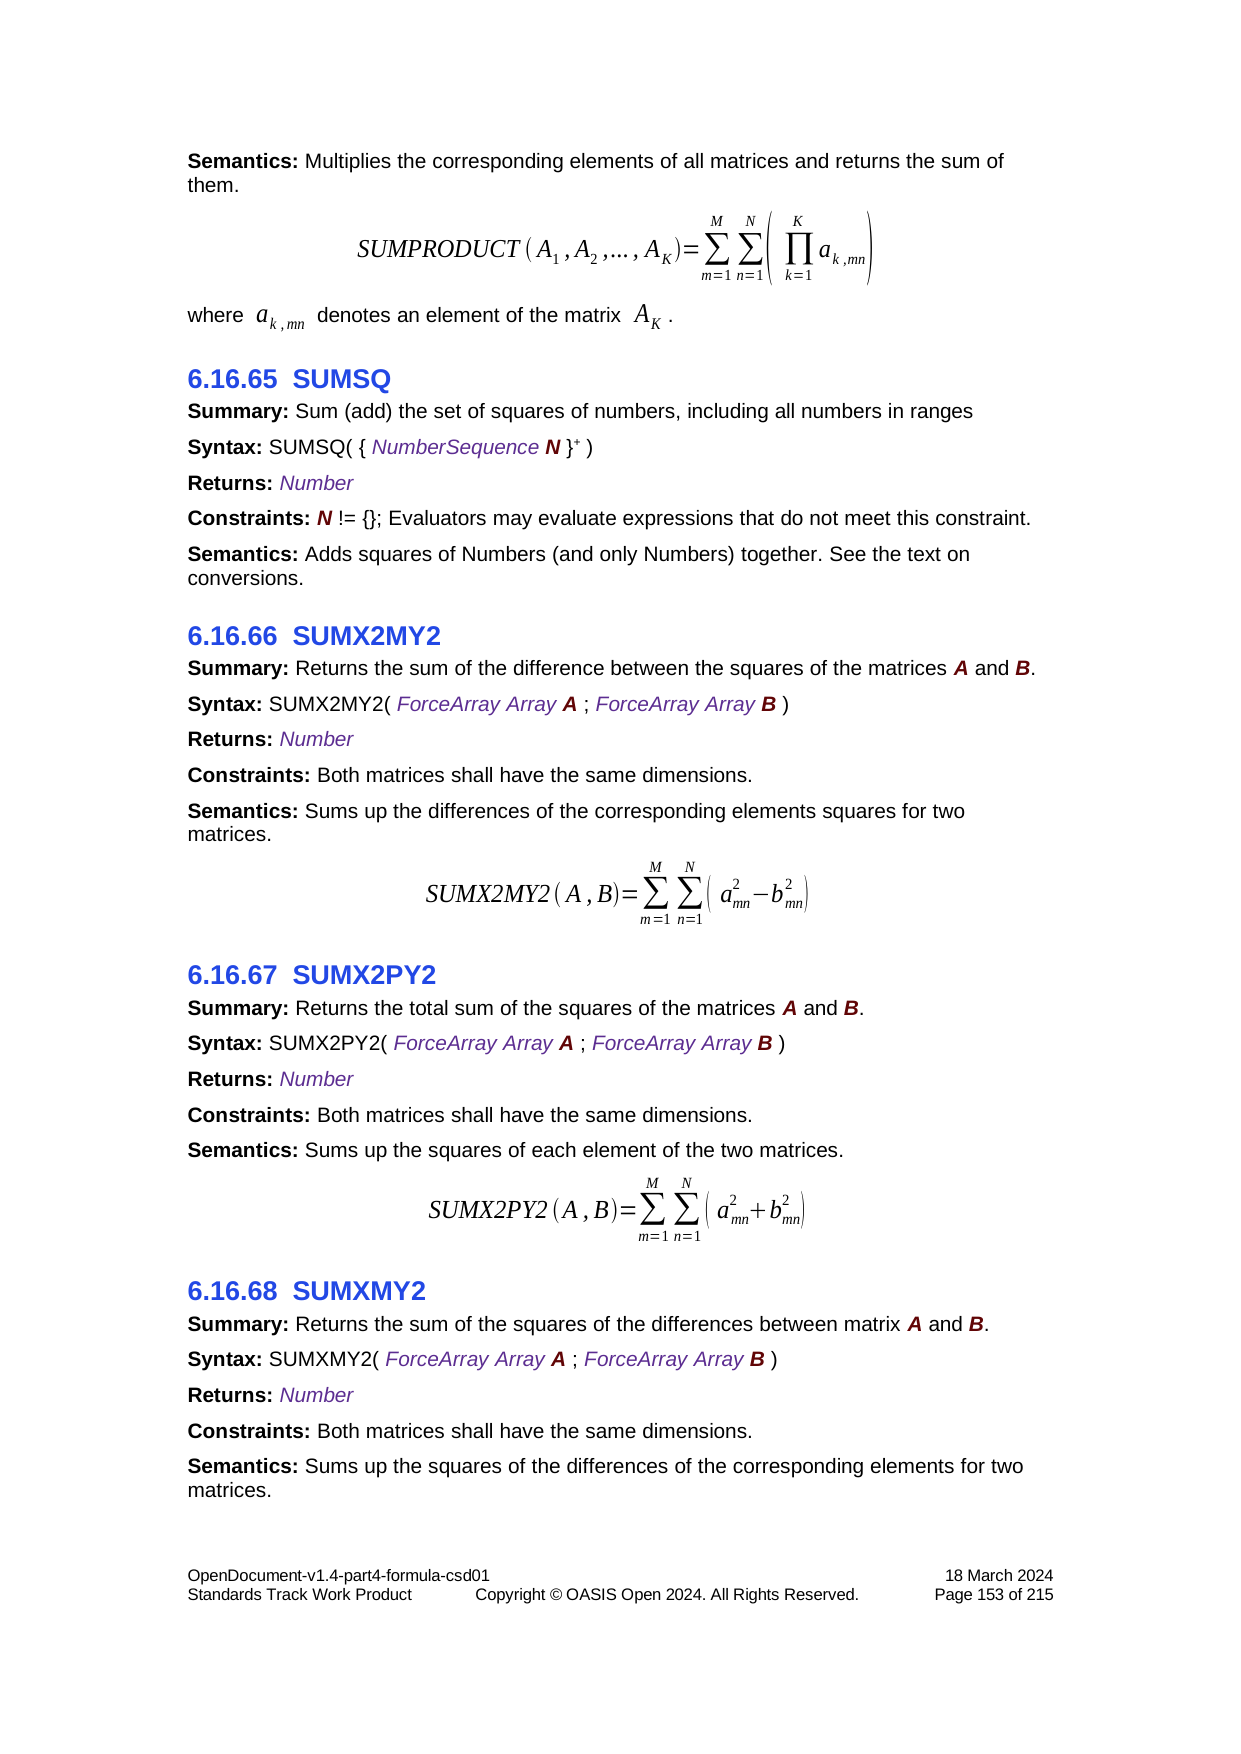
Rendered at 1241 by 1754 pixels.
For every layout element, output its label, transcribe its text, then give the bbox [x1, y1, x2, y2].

text Summary: Returns the total sum of the squares of the matrices A and B. [187, 996, 1053, 1020]
text Constraints: Both matrices shall have the same dimensions. [187, 763, 1053, 787]
subtitle SUMX2MY2 [187, 621, 1053, 651]
text Returns: Number [187, 728, 1053, 751]
text Semantics: Sums up the differences of the corresponding elements squares for two matrices. [187, 799, 1053, 846]
text Summary: Returns the sum of the squares of the differences between matrix A and B. [187, 1312, 1053, 1336]
text Syntax: SUMX2PY2( ForceArray Array A ; ForceArray Array B ) [187, 1032, 1053, 1055]
text where denotes an element of the matrix . [187, 299, 1053, 333]
text Summary: Sum (add) the set of squares of numbers, including all numbers in ranges [187, 400, 1053, 423]
subtitle SUMX2PY2 [187, 960, 1053, 990]
text Constraints: Both matrices shall have the same dimensions. [187, 1103, 1053, 1127]
text Syntax: SUMX2MY2( ForceArray Array A ; ForceArray Array B ) [187, 692, 1053, 716]
text Summary: Returns the sum of the difference between the squares of the matrices A and B. [187, 657, 1053, 680]
text Syntax: SUMXMY2( ForceArray Array A ; ForceArray Array B ) [187, 1348, 1053, 1371]
text Semantics: Adds squares of Numbers (and only Numbers) together. See the text on conversions. [187, 542, 1053, 589]
text Returns: Number [187, 471, 1053, 495]
text Semantics: Sums up the squares of each element of the two matrices. [187, 1139, 1053, 1162]
text Returns: Number [187, 1067, 1053, 1091]
text Constraints: Both matrices shall have the same dimensions. [187, 1419, 1053, 1443]
subtitle SUMSQ [187, 364, 1053, 394]
text Returns: Number [187, 1383, 1053, 1407]
text Semantics: Sums up the squares of the differences of the corresponding elements for two matrices. [187, 1455, 1053, 1502]
text Syntax: SUMSQ( { NumberSequence N }+ ) [187, 436, 1053, 459]
text Constraints: N != {}; Evaluators may evaluate expressions that do not meet this constraint. [187, 507, 1053, 530]
subtitle SUMXMY2 [187, 1276, 1053, 1306]
text Semantics: Multiplies the corresponding elements of all matrices and returns the sum of them. [187, 150, 1053, 197]
